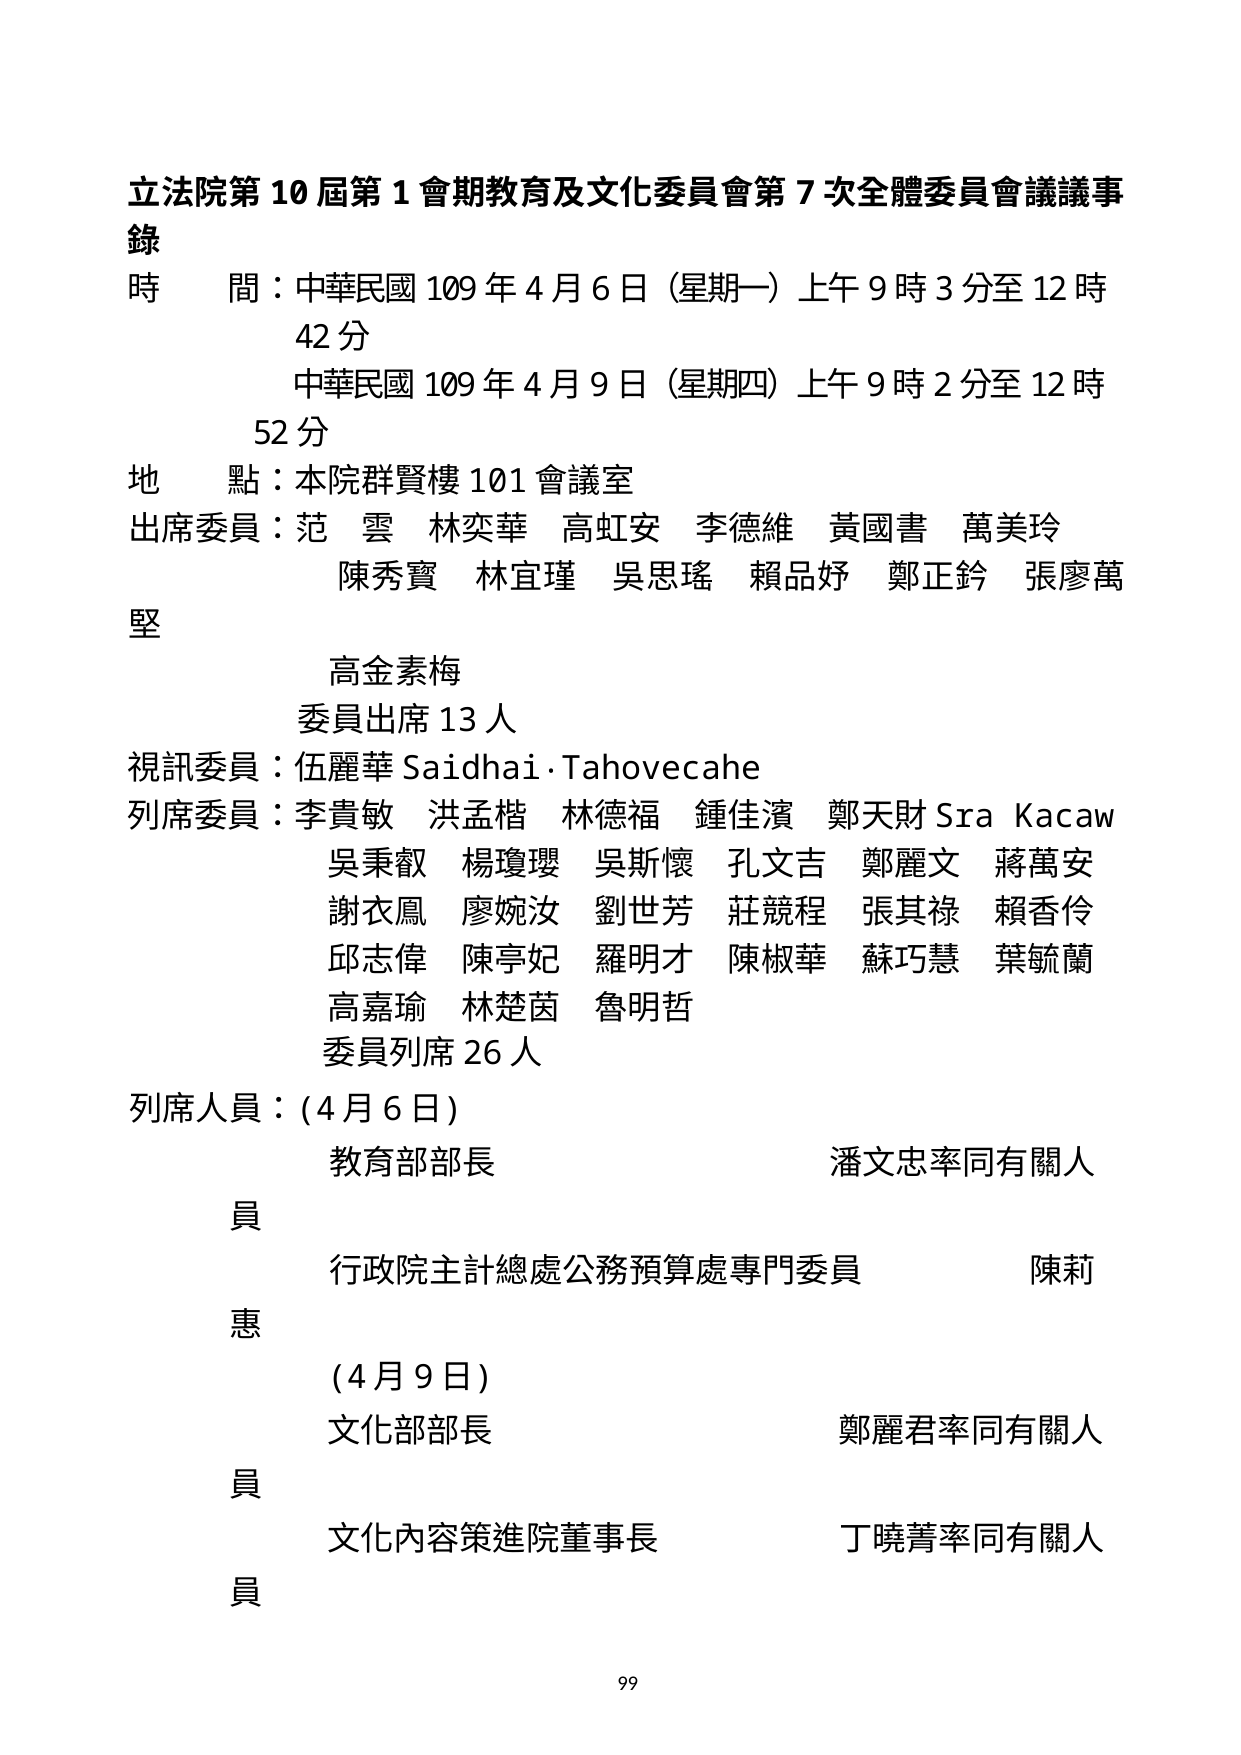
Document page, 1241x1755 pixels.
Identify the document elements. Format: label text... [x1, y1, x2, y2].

text 視訊委員：伍麗華Saidhai‧Tahovecahe [127, 741, 1125, 789]
text 行政院主計總處公務預算處專門委員 陳莉惠 [129, 1239, 1127, 1348]
text 教育部部長 潘文忠率同有關人員 [129, 1131, 1127, 1239]
text 謝衣鳯 廖婉汝 劉世芳 莊競程 張其祿 賴香伶 [127, 885, 1125, 933]
text 高金素梅 [128, 646, 1127, 693]
text 文化部部長 鄭麗君率同有關人員 [129, 1402, 1127, 1510]
text (4月9日) [129, 1348, 1127, 1402]
text 吳秉叡 楊瓊瓔 吳斯懷 孔文吉 鄭麗文 蔣萬安 [127, 837, 1125, 885]
text 中華民國109年4月9日（星期四）上午9時2分至12時52分 [252, 358, 1125, 454]
text 文化內容策進院董事長 丁曉菁率同有關人員 [129, 1510, 1127, 1618]
text 委員出席13人 [297, 693, 1127, 741]
text 高嘉瑜 林楚茵 魯明哲 [127, 981, 1125, 1029]
text 列席委員：李貴敏 洪孟楷 林德福 鍾佳濱 鄭天財Sra Kacaw [127, 789, 1125, 837]
text 委員列席26人 [127, 1029, 1125, 1077]
text 列席人員：(4月6日) [129, 1077, 1127, 1131]
text 出席委員：范 雲 林奕華 高虹安 李德維 黃國書 萬美玲 [128, 502, 1127, 550]
text 地 點：本院群賢樓101會議室 [127, 454, 1125, 502]
text 邱志偉 陳亭妃 羅明才 陳椒華 蘇巧慧 葉毓蘭 [127, 933, 1125, 981]
text 陳秀寳 林宜瑾 吳思瑤 賴品妤 鄭正鈐 張廖萬堅 [128, 550, 1127, 646]
text 立法院第10屆第1會期教育及文化委員會第7次全體委員會議議事錄 [127, 166, 1125, 262]
text 時 間：中華民國109年4月6日（星期一）上午9時3分至12時42分 [127, 262, 1125, 358]
